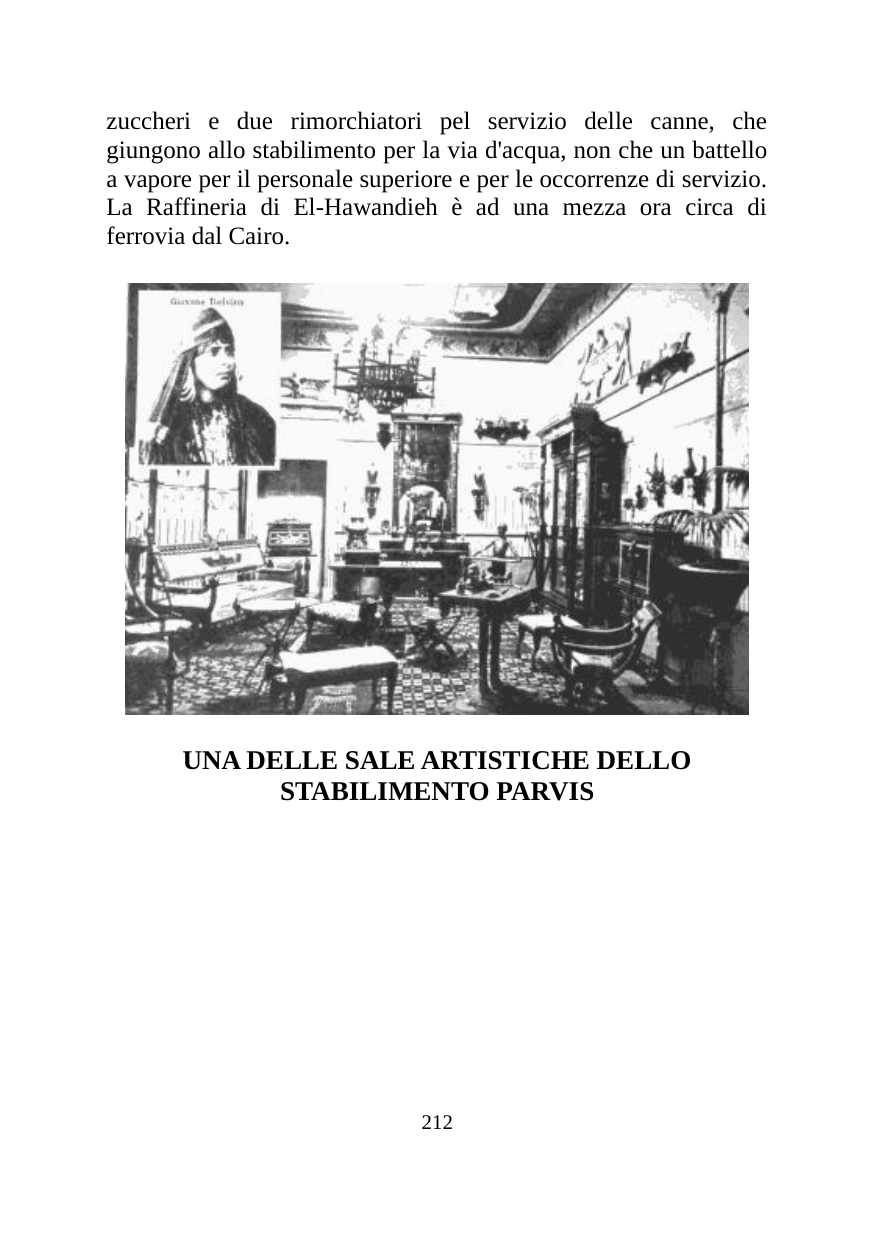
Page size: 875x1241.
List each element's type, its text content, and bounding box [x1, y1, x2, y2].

text zuccheri e due rimorchiatori pel servizio delle canne, che giungono allo stabilimento per la via d'acqua, non che un battello a vapore per il personale superiore e per le occorrenze di servizio. La Raffineria di El-Hawandieh è ad una mezza ora circa di ferrovia dal Cairo. [106, 106, 768, 250]
picture [125, 283, 749, 715]
text UNA DELLE SALE ARTISTICHE DELLO STABILIMENTO PARVIS [106, 744, 768, 806]
